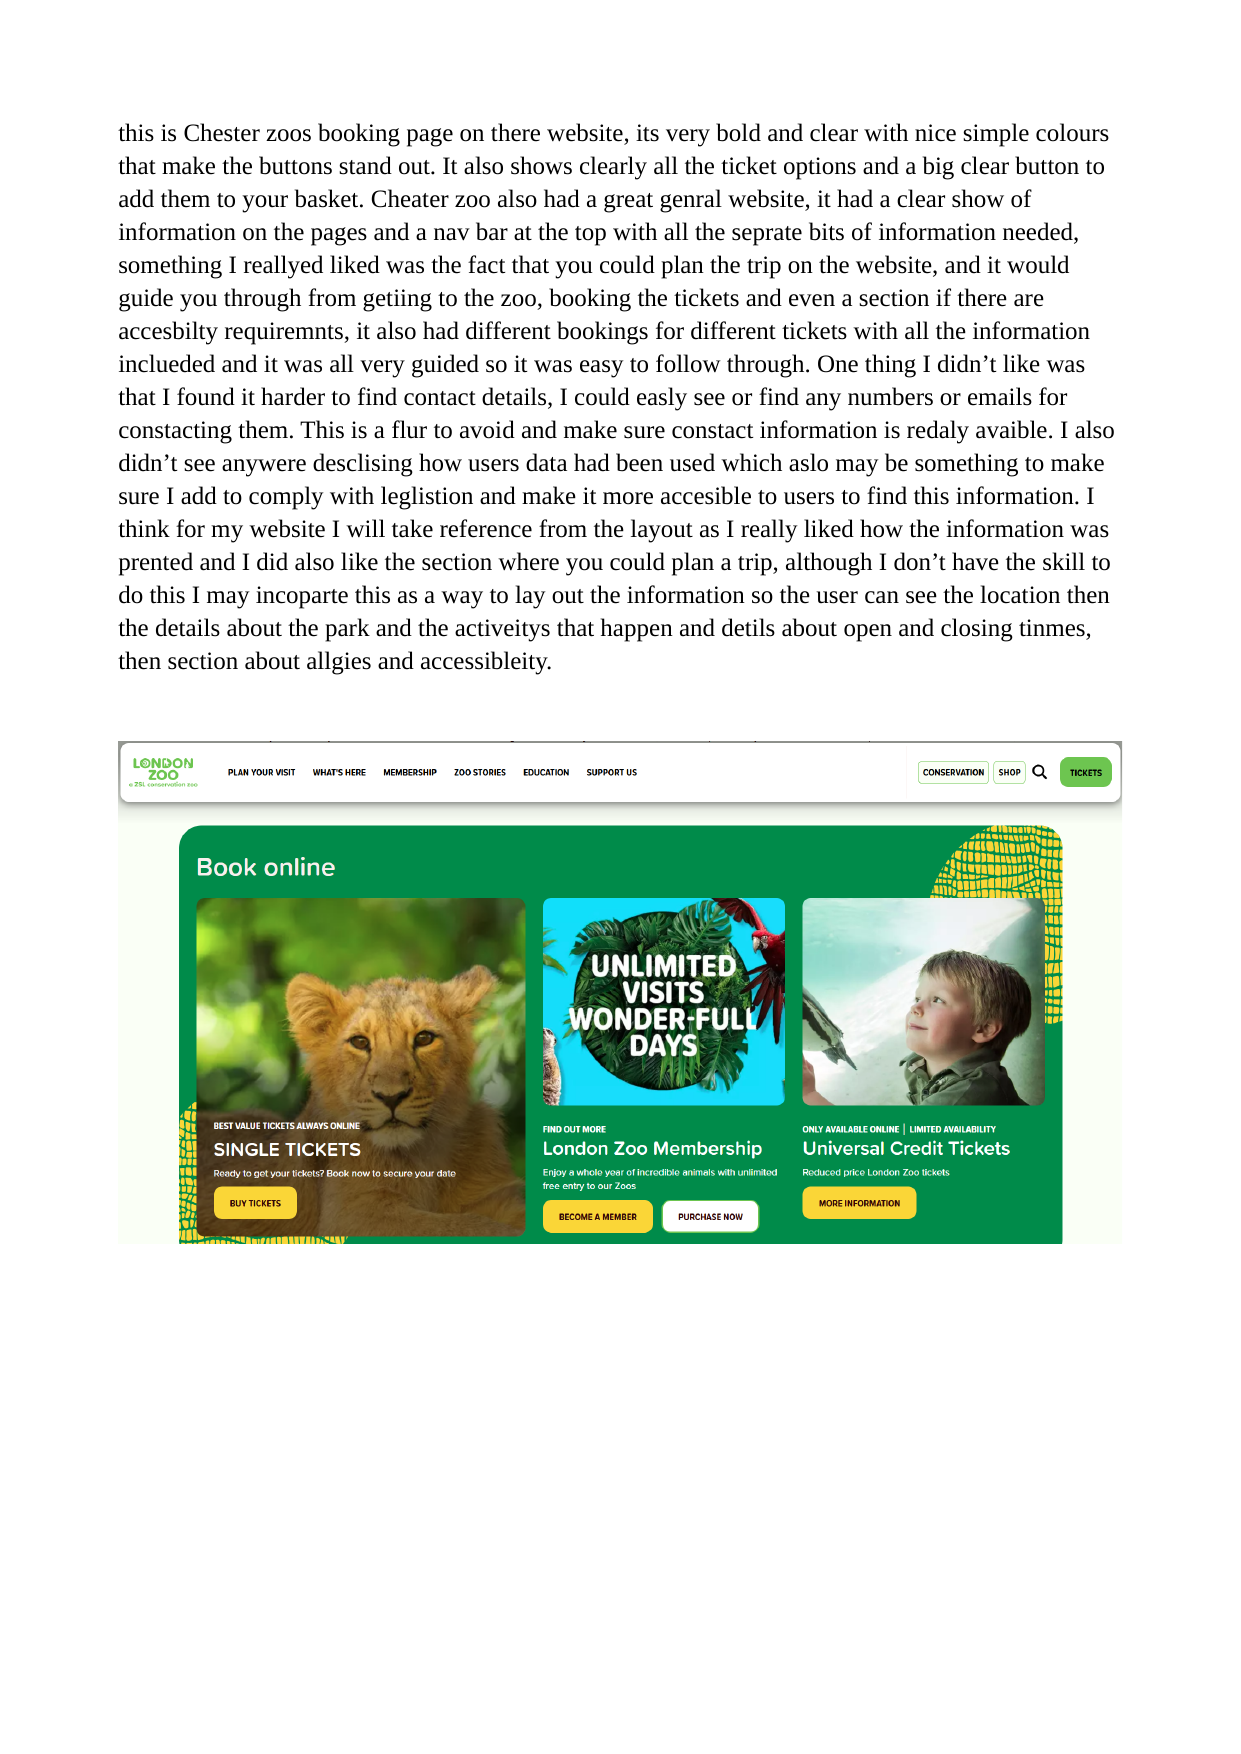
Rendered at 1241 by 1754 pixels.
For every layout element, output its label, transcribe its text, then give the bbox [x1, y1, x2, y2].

picture [118, 741, 1123, 1244]
text this is Chester zoos booking page on there website, its very bold and clear with nice simple colours that make the buttons stand out. It also shows clearly all the ticket options and a big clear button to add them to your basket. Cheater zoo also had a great genral website, it had a clear show of information on the pages and a nav bar at the top with all the seprate bits of information needed, something I reallyed liked was the fact that you could plan the trip on the website, and it would guide you through from getiing to the zoo, booking the tickets and even a section if there are accesbilty requiremnts, it also had different bookings for different tickets with all the information inclueded and it was all very guided so it was easy to follow through. One thing I didn’t like was that I found it harder to find contact details, I could easly see or find any numbers or emails for constacting them. This is a flur to avoid and make sure constact information is redaly avaible. I also didn’t see anywere desclising how users data had been used which aslo may be something to make sure I add to comply with leglistion and make it more accesible to users to find this information. I think for my website I will take reference from the layout as I really liked how the information was prented and I did also like the section where you could plan a trip, although I don’t have the skill to do this I may incoparte this as a way to lay out the information so the user can see the location then the details about the park and the activeitys that happen and detils about open and closing tinmes, then section about allgies and accessibleity. [118, 118, 1122, 675]
